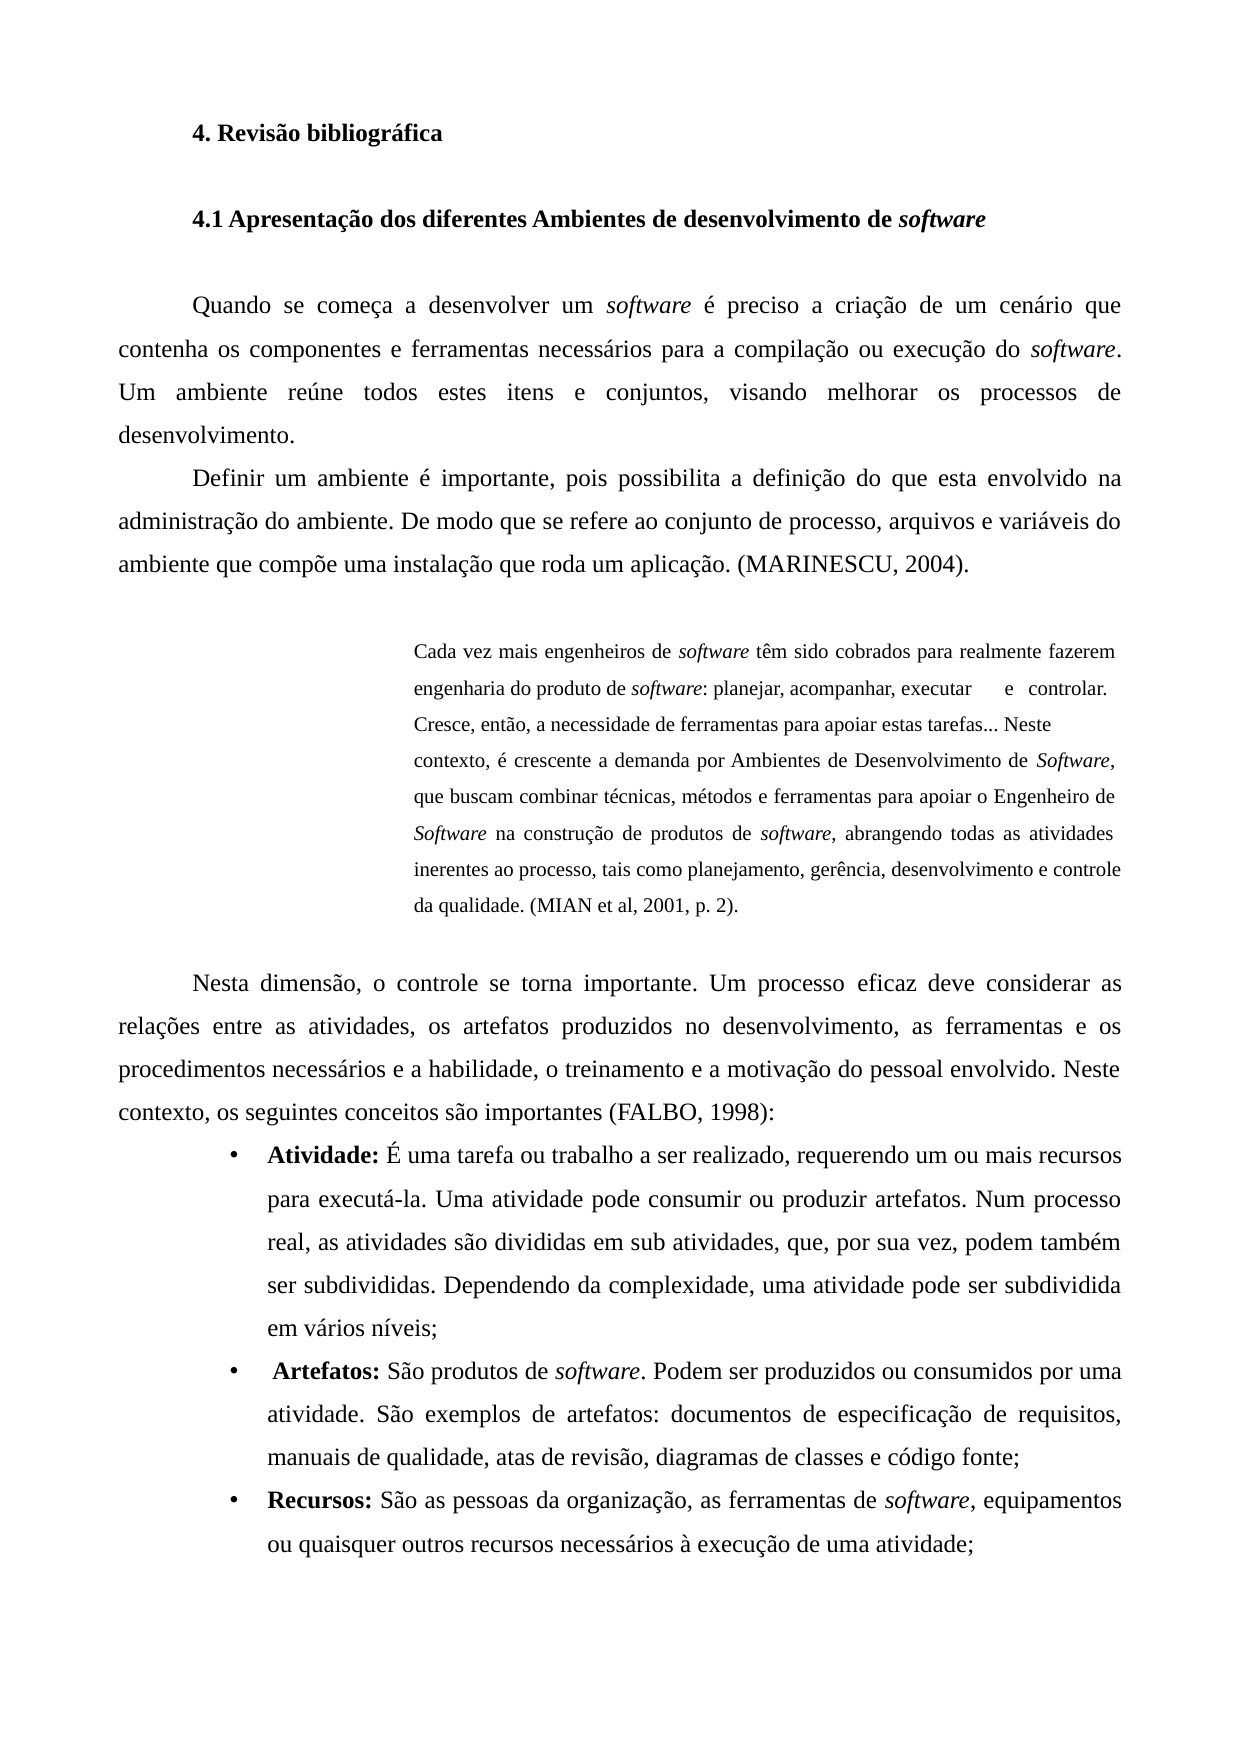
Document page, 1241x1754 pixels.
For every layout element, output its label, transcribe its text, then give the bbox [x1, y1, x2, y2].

list Atividade: É uma tarefa ou trabalho a ser realizado, requerendo um ou mais recursos para executá-la. Uma atividade pode consumir ou produzir artefatos. Num processo real, as atividades são divididas em sub atividades, que, por sua vez, podem também ser subdivididas. Dependendo da complexidade, uma atividade pode ser subdividida em vários níveis; [229, 1141, 1122, 1342]
text 4.1 Apresentação dos diferentes Ambientes de desenvolvimento de software [118, 204, 1122, 233]
text 4. Revisão bibliográfica [118, 118, 1122, 147]
text Definir um ambiente é importante, pois possibilita a definição do que esta envolvido na administração do ambiente. De modo que se refere ao conjunto de processo, arquivos e variáveis do ambiente que compõe uma instalação que roda um aplicação. (MARINESCU, 2004). [118, 463, 1122, 578]
list Artefatos: São produtos de software. Podem ser produzidos ou consumidos por uma atividade. São exemplos de artefatos: documentos de especificação de requisitos, manuais de qualidade, atas de revisão, diagramas de classes e código fonte; [229, 1356, 1122, 1471]
list Recursos: São as pessoas da organização, as ferramentas de software, equipamentos ou quaisquer outros recursos necessários à execução de uma atividade; [229, 1486, 1122, 1557]
text Quando se começa a desenvolver um software é preciso a criação de um cenário que contenha os componentes e ferramentas necessários para a compilação ou execução do software. Um ambiente reúne todos estes itens e conjuntos, visando melhorar os processos de desenvolvimento. [118, 291, 1122, 449]
text Cada vez mais engenheiros de software têm sido cobrados para realmente fazerem engenharia do produto de software: planejar, acompanhar, executar e controlar. Cresce, então, a necessidade de ferramentas para apoiar estas tarefas... Neste contexto, é crescente a demanda por Ambientes de Desenvolvimento de Software, que buscam combinar técnicas, métodos e ferramentas para apoiar o Engenheiro de Software na construção de produtos de software, abrangendo todas as atividades inerentes ao processo, tais como planejamento, gerência, desenvolvimento e controle da qualidade. (MIAN et al, 2001, p. 2). [118, 636, 1122, 917]
text Nesta dimensão, o controle se torna importante. Um processo eficaz deve considerar as relações entre as atividades, os artefatos produzidos no desenvolvimento, as ferramentas e os procedimentos necessários e a habilidade, o treinamento e a motivação do pessoal envolvido. Neste contexto, os seguintes conceitos são importantes (FALBO, 1998): [118, 968, 1122, 1126]
